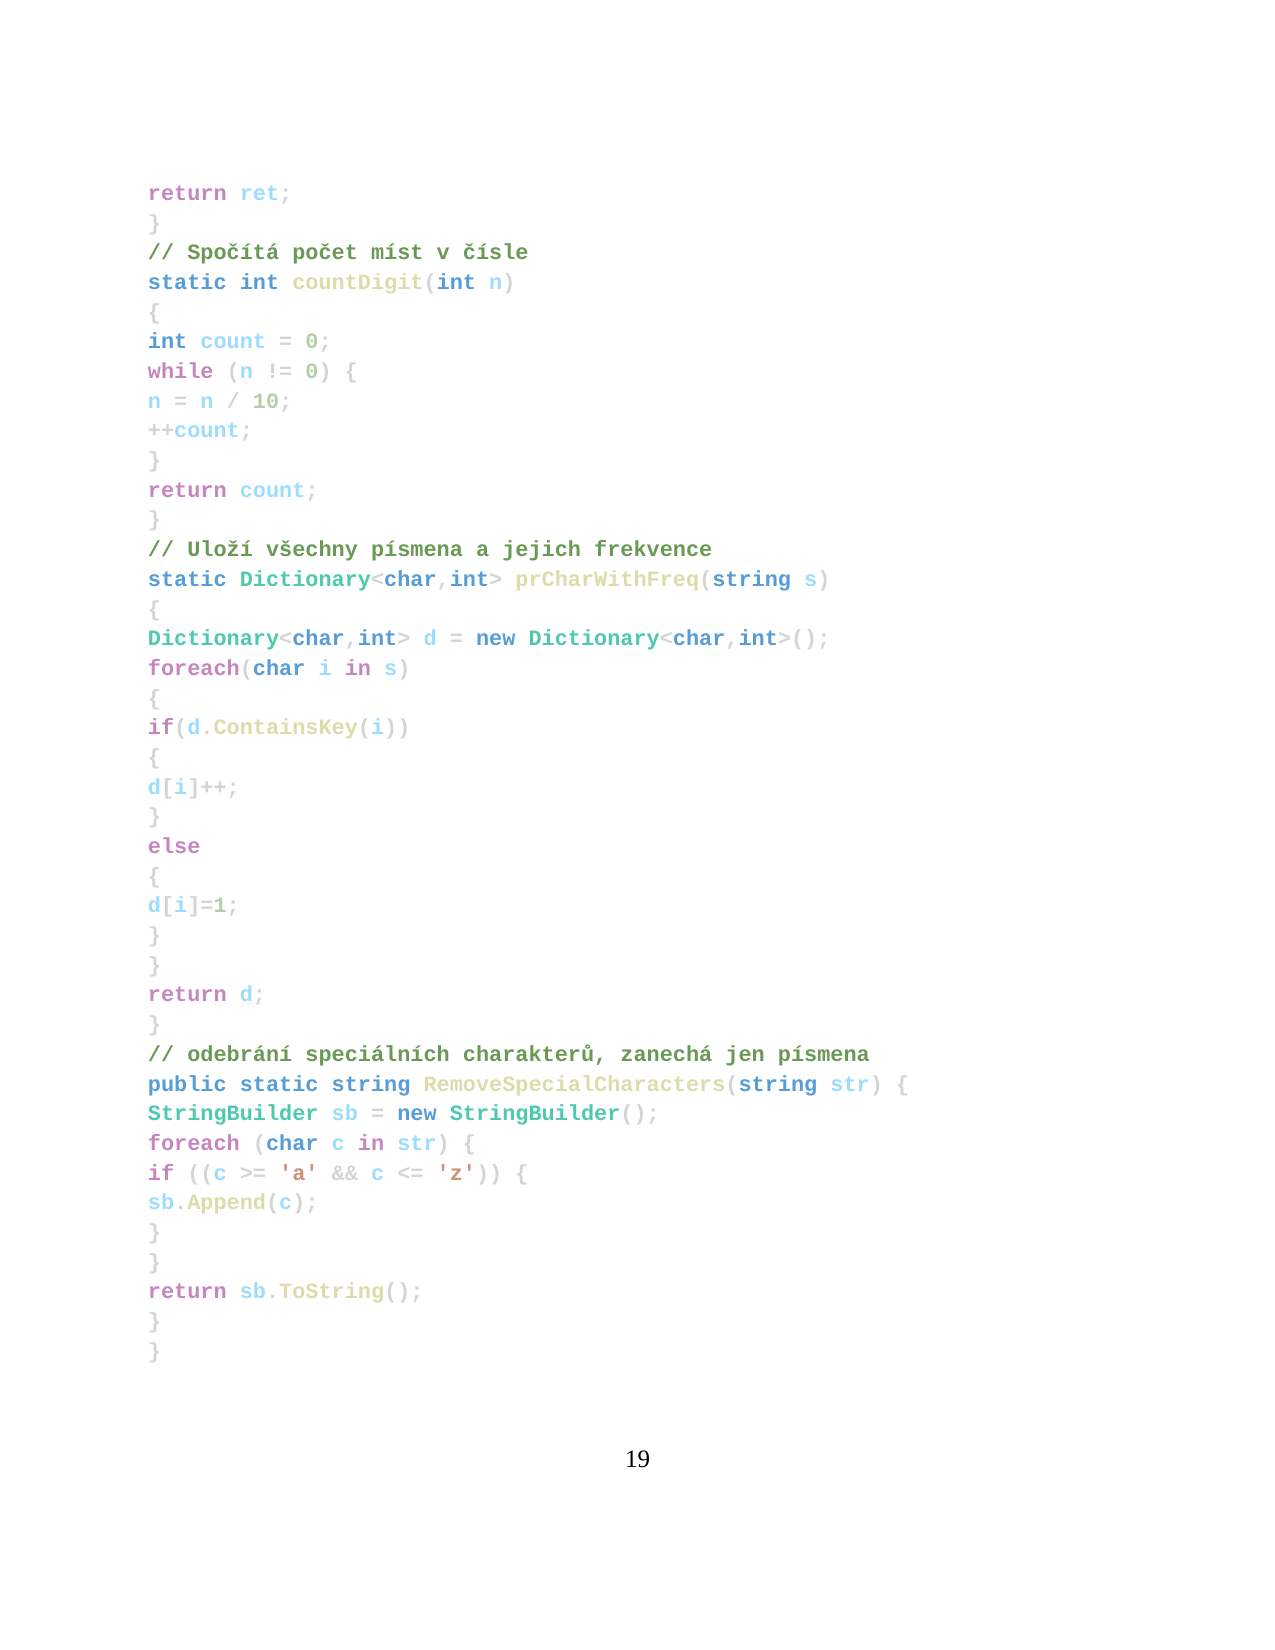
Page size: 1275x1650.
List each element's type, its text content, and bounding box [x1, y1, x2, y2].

text } [148, 919, 1127, 949]
text foreach(char i in s) [148, 652, 1127, 682]
text return d; [148, 979, 1127, 1008]
text } [148, 1305, 1127, 1335]
text Dictionary<char,int> d = new Dictionary<char,int>(); [148, 622, 1127, 652]
text d[i]++; [148, 771, 1127, 801]
text } [148, 1008, 1127, 1038]
text while (n != 0) { [148, 355, 1127, 385]
text } [148, 1335, 1127, 1365]
text return count; [148, 474, 1127, 504]
text { [148, 741, 1127, 771]
text // Spočítá počet míst v čísle [148, 237, 1127, 266]
text foreach (char c in str) { [148, 1127, 1127, 1157]
text } [148, 949, 1127, 979]
text static int countDigit(int n) [148, 266, 1127, 296]
text else [148, 830, 1127, 860]
text if(d.ContainsKey(i)) [148, 712, 1127, 741]
text } [148, 801, 1127, 830]
text } [148, 504, 1127, 533]
text return ret; [148, 177, 1127, 207]
text sb.Append(c); [148, 1187, 1127, 1216]
text ++count; [148, 415, 1127, 444]
text static Dictionary<char,int> prCharWithFreq(string s) [148, 563, 1127, 593]
text { [148, 593, 1127, 622]
text } [148, 444, 1127, 474]
text d[i]=1; [148, 890, 1127, 919]
text StringBuilder sb = new StringBuilder(); [148, 1097, 1127, 1127]
text { [148, 296, 1127, 326]
text } [148, 1246, 1127, 1276]
text if ((c >= 'a' && c <= 'z')) { [148, 1157, 1127, 1187]
text { [148, 682, 1127, 712]
text return sb.ToString(); [148, 1276, 1127, 1305]
text public static string RemoveSpecialCharacters(string str) { [148, 1068, 1127, 1097]
text n = n / 10; [148, 385, 1127, 415]
text } [148, 1216, 1127, 1246]
text // odebrání speciálních charakterů, zanechá jen písmena [148, 1038, 1127, 1068]
text { [148, 860, 1127, 890]
text // Uloží všechny písmena a jejich frekvence [148, 533, 1127, 563]
text } [148, 207, 1127, 237]
text int count = 0; [148, 326, 1127, 355]
